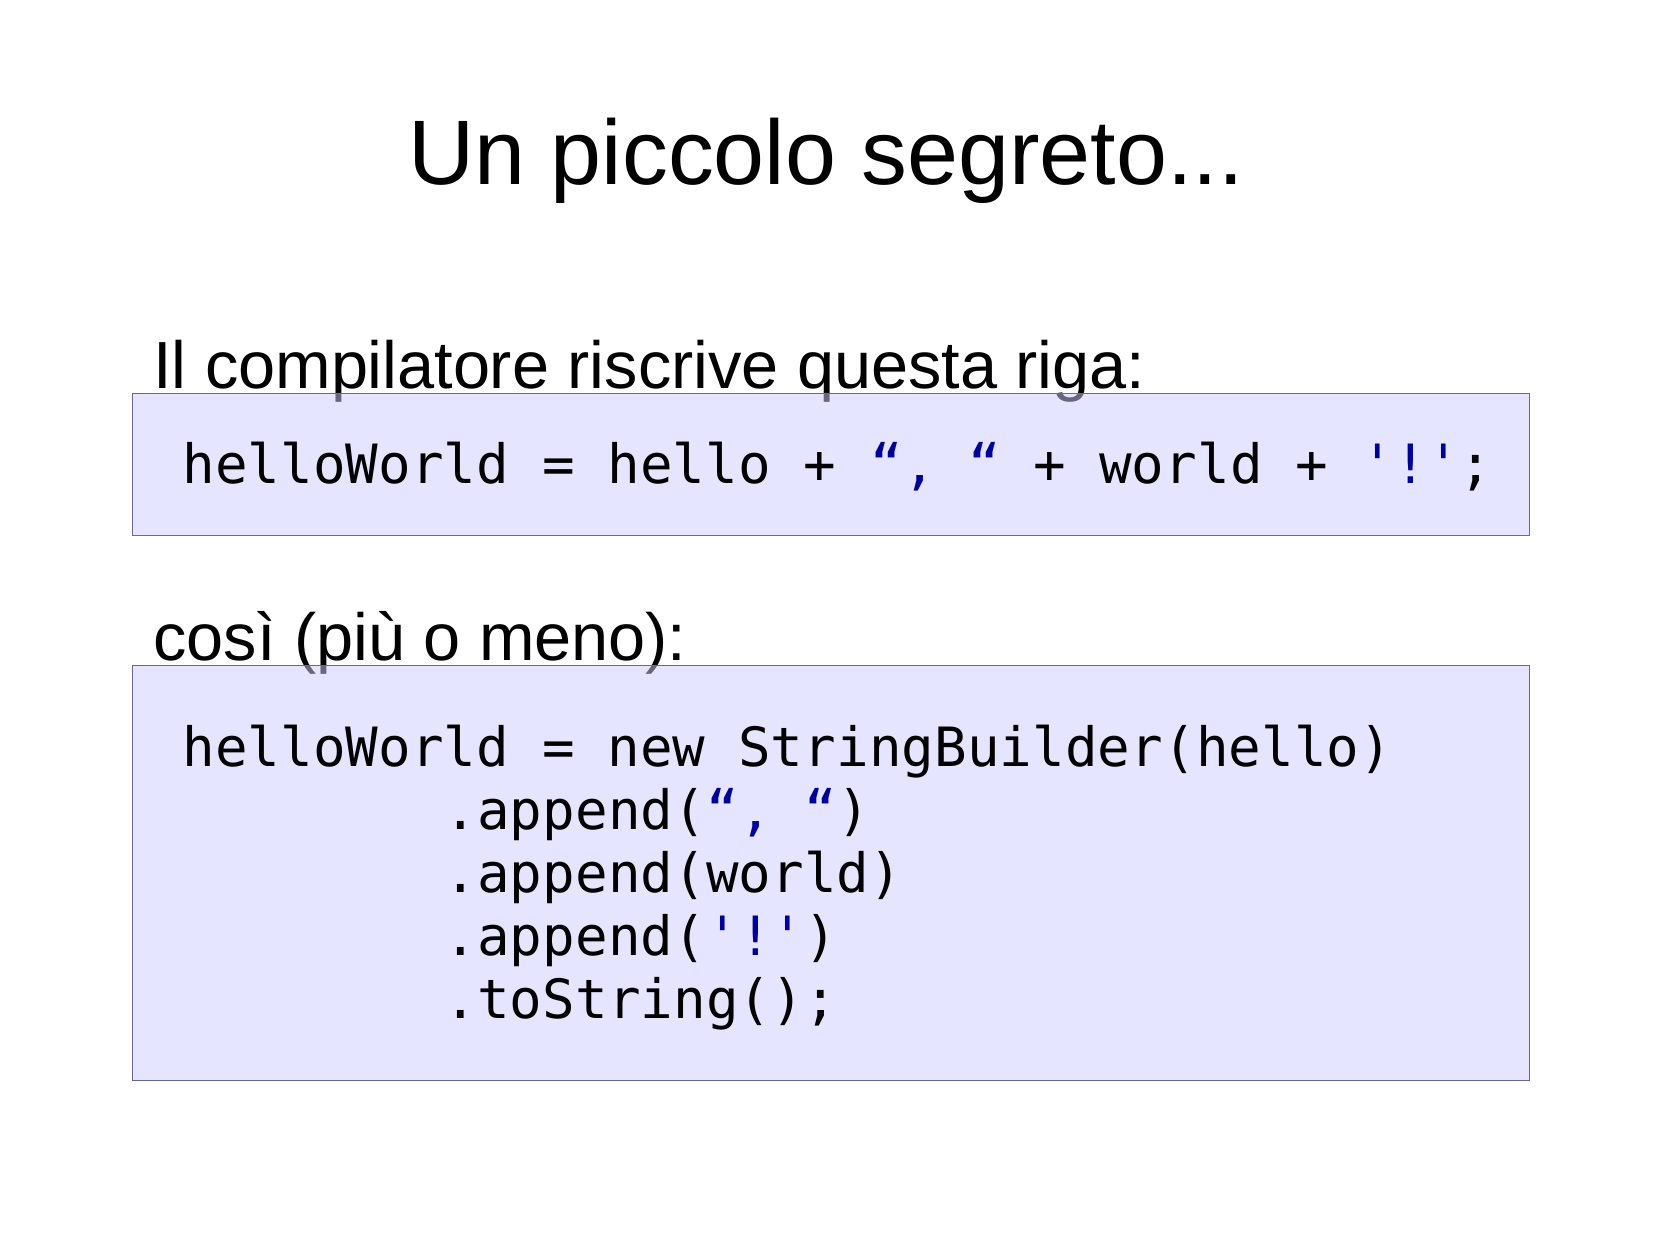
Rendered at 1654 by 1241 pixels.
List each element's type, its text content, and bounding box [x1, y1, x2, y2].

list Il compilatore riscrive questa riga: così (più o meno): [82, 290, 1571, 1010]
text_box helloWorld = new StringBuilder(hello) .append(“, “) .append(world) .append('!') .toString(); [132, 665, 1530, 1081]
text_box helloWorld = hello + “, “ + world + '!'; [132, 393, 1530, 536]
title Un piccolo segreto... [82, 49, 1571, 257]
